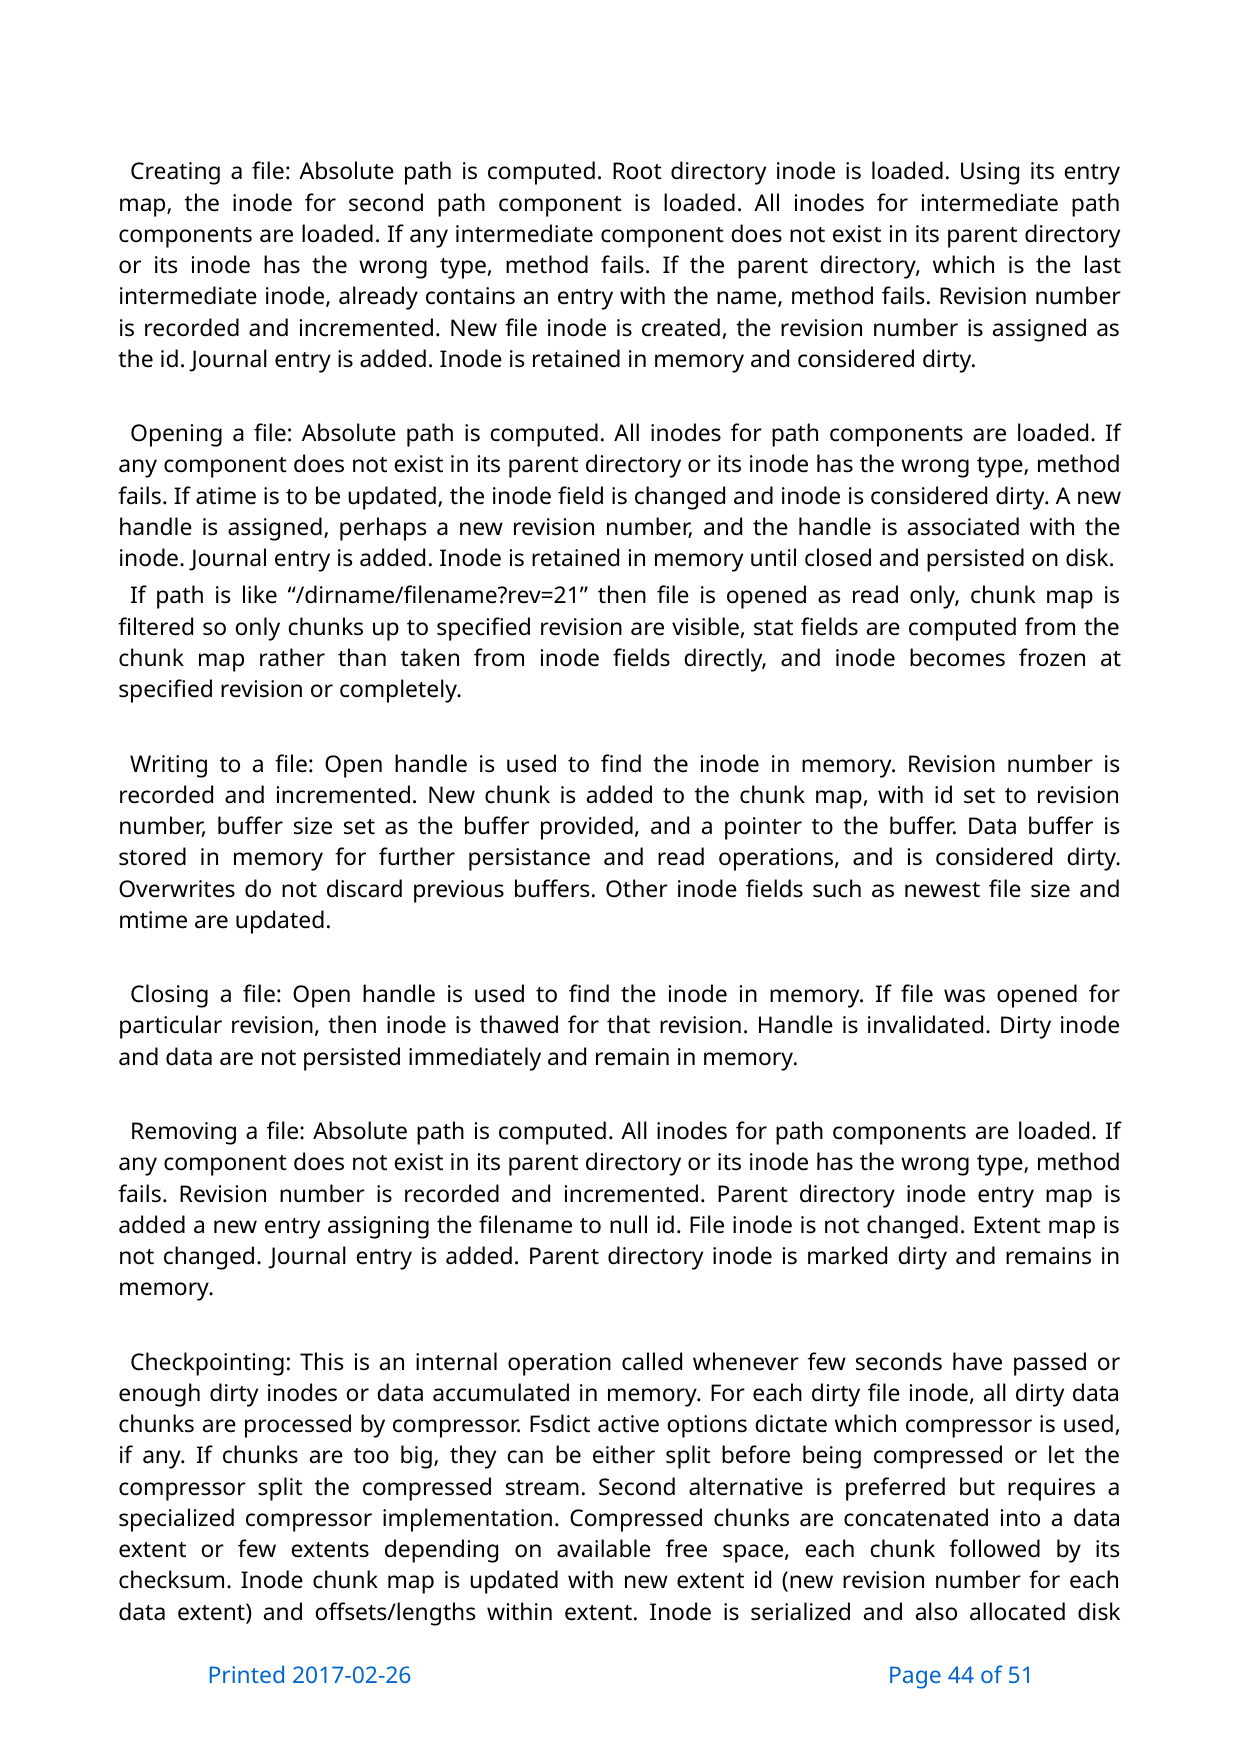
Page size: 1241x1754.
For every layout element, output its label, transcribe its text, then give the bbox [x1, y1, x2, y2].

text If path is like “/dirname/filename?rev=21” then file is opened as read only, chunk map is filtered so only chunks up to specified revision are visible, stat fields are computed from the chunk map rather than taken from inode fields directly, and inode becomes frozen at specified revision or completely. [118, 579, 1122, 704]
text Opening a file: Absolute path is computed. All inodes for path components are loaded. If any component does not exist in its parent directory or its inode has the wrong type, method fails. If atime is to be updated, the inode field is changed and inode is considered dirty. A new handle is assigned, perhaps a new revision number, and the handle is associated with the inode. Journal entry is added. Inode is retained in memory until closed and persisted on disk. [118, 417, 1122, 573]
text Removing a file: Absolute path is computed. All inodes for path components are loaded. If any component does not exist in its parent directory or its inode has the wrong type, method fails. Revision number is recorded and incremented. Parent directory inode entry map is added a new entry assigning the filename to null id. File inode is not changed. Extent map is not changed. Journal entry is added. Parent directory inode is marked dirty and remains in memory. [118, 1115, 1122, 1302]
text Creating a file: Absolute path is computed. Root directory inode is loaded. Using its entry map, the inode for second path component is loaded. All inodes for intermediate path components are loaded. If any intermediate component does not exist in its parent directory or its inode has the wrong type, method fails. If the parent directory, which is the last intermediate inode, already contains an entry with the name, method fails. Revision number is recorded and incremented. New file inode is created, the revision number is assigned as the id. Journal entry is added. Inode is retained in memory and considered dirty. [118, 155, 1122, 374]
text Checkpointing: This is an internal operation called whenever few seconds have passed or enough dirty inodes or data accumulated in memory. For each dirty file inode, all dirty data chunks are processed by compressor. Fsdict active options dictate which compressor is used, if any. If chunks are too big, they can be either split before being compressed or let the compressor split the compressed stream. Second alternative is preferred but requires a specialized compressor implementation. Compressed chunks are concatenated into a data extent or few extents depending on available free space, each chunk followed by its checksum. Inode chunk map is updated with new extent id (new revision number for each data extent) and offsets/lengths within extent. Inode is serialized and also allocated disk [118, 1346, 1122, 1627]
text Closing a file: Open handle is used to find the inode in memory. If file was opened for particular revision, then inode is thawed for that revision. Handle is invalidated. Dirty inode and data are not persisted immediately and remain in memory. [118, 978, 1122, 1072]
text Writing to a file: Open handle is used to find the inode in memory. Revision number is recorded and incremented. New chunk is added to the chunk map, with id set to revision number, buffer size set as the buffer provided, and a pointer to the buffer. Data buffer is stored in memory for further persistance and read operations, and is considered dirty. Overwrites do not discard previous buffers. Other inode fields such as newest file size and mtime are updated. [118, 747, 1122, 935]
